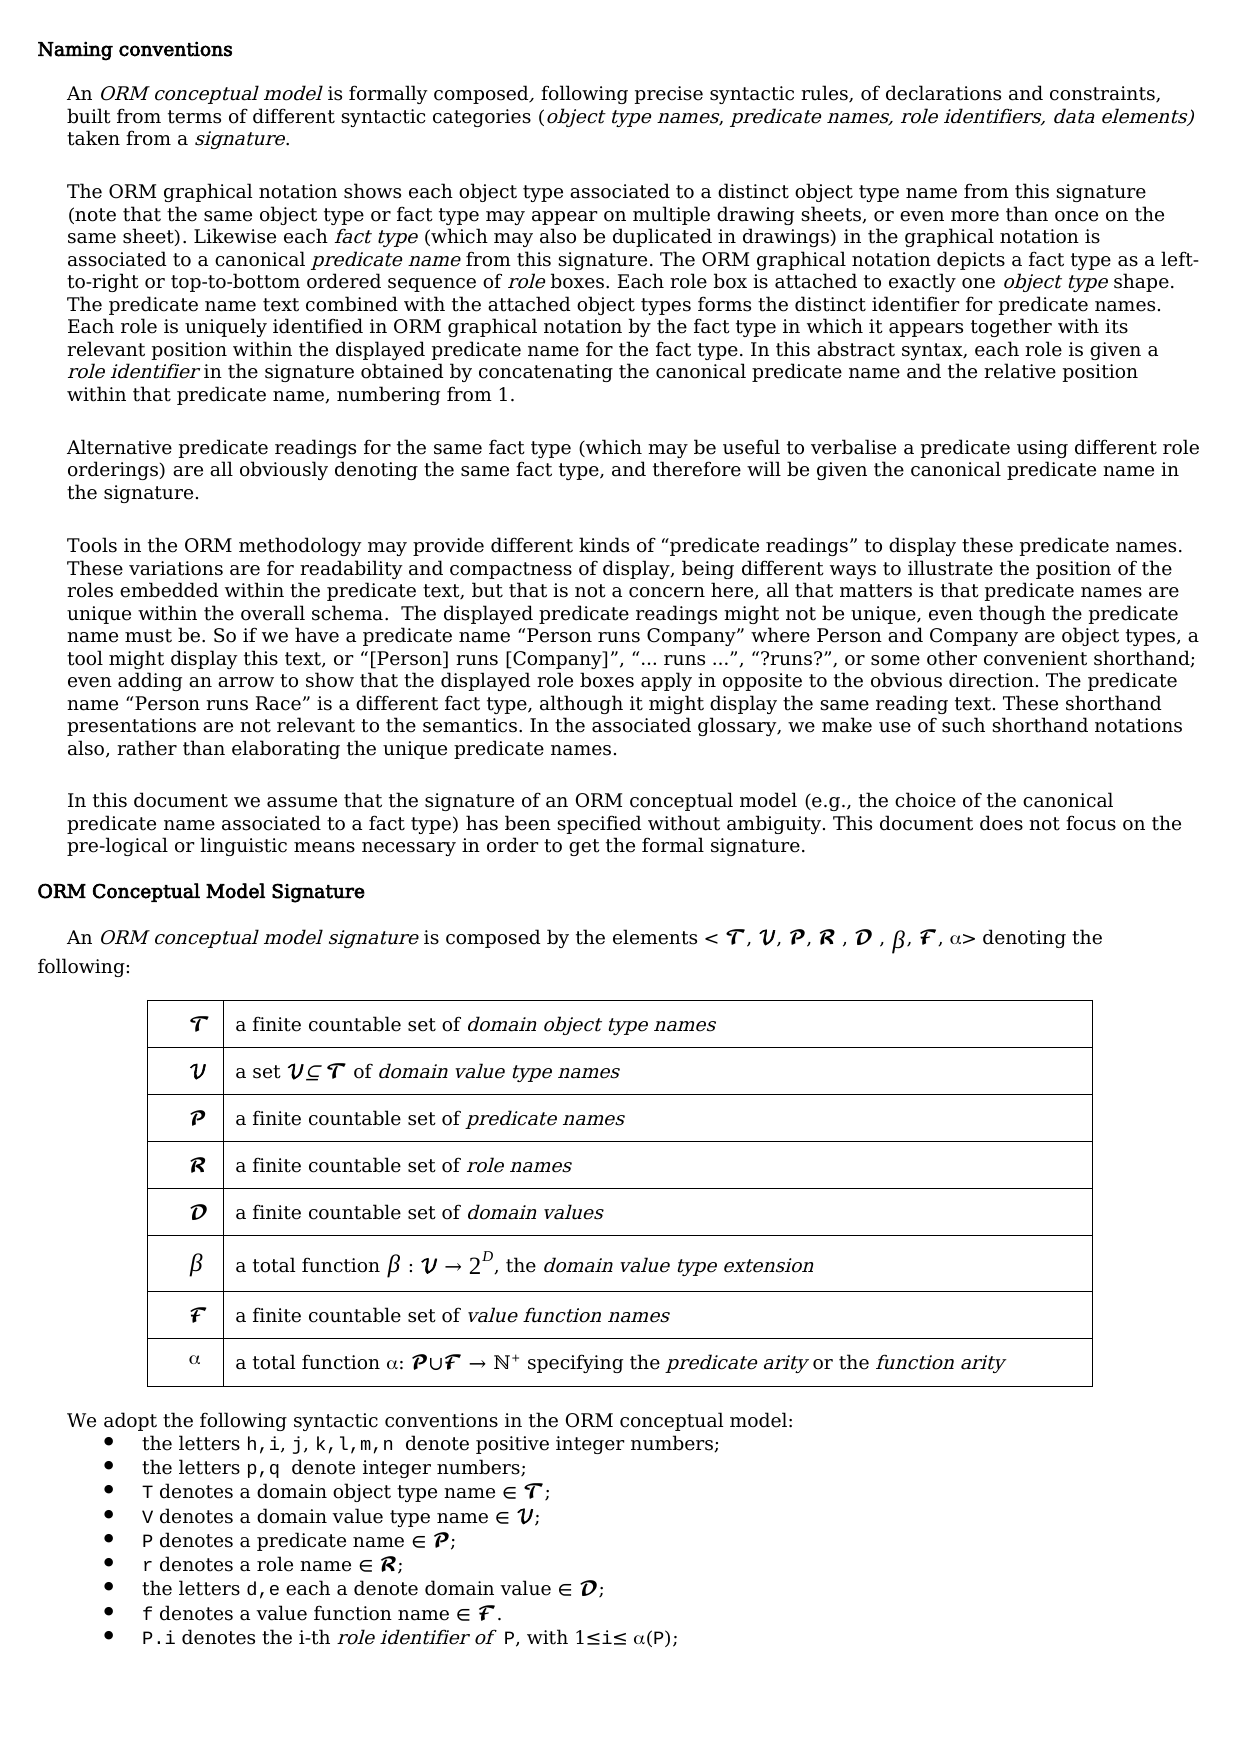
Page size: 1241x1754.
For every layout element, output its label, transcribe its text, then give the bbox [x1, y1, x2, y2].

list the letters d,e each a denote domain value ∈ 𝓓; [104, 1577, 1202, 1601]
text Alternative predicate readings for the same fact type (which may be useful to verbalise a predicate using different role orderings) are all obviously denoting the same fact type, and therefore will be given the canonical predicate name in the signature. [67, 436, 1202, 503]
text An ORM conceptual model is formally composed, following precise syntactic rules, of declarations and constraints, built from terms of different syntactic categories (object type names, predicate names, role identifiers, data elements) taken from a signature. [67, 82, 1202, 150]
table_cell a finite countable set of domain values [224, 1189, 1092, 1235]
table_cell [148, 1236, 223, 1291]
table_cell 𝒱 [148, 1048, 223, 1094]
table_cell 𝓓 [148, 1189, 223, 1235]
text Tools in the ORM methodology may provide different kinds of “predicate readings” to display these predicate names. These variations are for readability and compactness of display, being different ways to illustrate the position of the roles embedded within the predicate text, but that is not a concern here, all that matters is that predicate names are unique within the overall schema. The displayed predicate readings might not be unique, even though the predicate name must be. So if we have a predicate name “Person runs Company” where Person and Company are object types, a tool might display this text, or “[Person] runs [Company]”, “… runs …”, “?runs?”, or some other convenient shorthand; even adding an arrow to show that the displayed role boxes apply in opposite to the obvious direction. The predicate name “Person runs Race” is a different fact type, although it might display the same reading text. These shorthand presentations are not relevant to the semantics. In the associated glossary, we make use of such shorthand notations also, rather than elaborating the unique predicate names. [67, 534, 1202, 759]
table_cell 𝓕 [148, 1292, 223, 1338]
list V denotes a domain value type name ∈ 𝒱; [104, 1504, 1202, 1529]
table_cell a total function : 𝒱 → , the domain value type extension [224, 1236, 1092, 1291]
list P denotes a predicate name ∈ 𝓟; [104, 1529, 1202, 1553]
list r denotes a role name ∈ 𝓡; [104, 1553, 1202, 1577]
list P.i denotes the i-th role identifier of P, with 1≤i≤ (P); [104, 1626, 1202, 1650]
table_cell a set 𝒱⊆ 𝓣 of domain value type names [224, 1048, 1092, 1094]
table_cell a total function : 𝓟∪𝓕 → ℕ+ specifying the predicate arity or the function arity [224, 1339, 1092, 1386]
subtitle Naming conventions [37, 37, 1202, 60]
table_cell 𝓡 [148, 1142, 223, 1188]
list the letters h,i, j, k,l,m,n denote positive integer numbers; [104, 1432, 1202, 1456]
table_cell a finite countable set of value function names [224, 1292, 1092, 1338]
list T denotes a domain object type name ∈ 𝓣; [104, 1480, 1202, 1504]
text The ORM graphical notation shows each object type associated to a distinct object type name from this signature (note that the same object type or fact type may appear on multiple drawing sheets, or even more than once on the same sheet). Likewise each fact type (which may also be duplicated in drawings) in the graphical notation is associated to a canonical predicate name from this signature. The ORM graphical notation depicts a fact type as a left-to-right or top-to-bottom ordered sequence of role boxes. Each role box is attached to exactly one object type shape. The predicate name text combined with the attached object types forms the distinct identifier for predicate names. Each role is uniquely identified in ORM graphical notation by the fact type in which it appears together with its relevant position within the displayed predicate name for the fact type. In this abstract syntax, each role is given a role identifier in the signature obtained by concatenating the canonical predicate name and the relative position within that predicate name, numbering from 1. [67, 180, 1202, 405]
list the letters p,q denote integer numbers; [104, 1456, 1202, 1480]
subtitle An ORM conceptual model signature is composed by the elements < 𝓣, 𝒱, 𝓟, 𝓡 , 𝓓 , , 𝓕, > denoting the following: [37, 924, 1202, 977]
subtitle We adopt the following syntactic conventions in the ORM conceptual model: [67, 1409, 1202, 1432]
table_cell 𝓟 [148, 1095, 223, 1141]
table_header a finite countable set of domain object type names [224, 1001, 1092, 1047]
table_header 𝓣 [148, 1001, 223, 1047]
list f denotes a value function name ∈ 𝓕. [104, 1601, 1202, 1626]
table_cell a finite countable set of predicate names [224, 1095, 1092, 1141]
table_cell  [148, 1339, 223, 1386]
table_cell a finite countable set of role names [224, 1142, 1092, 1188]
text In this document we assume that the signature of an ORM conceptual model (e.g., the choice of the canonical predicate name associated to a fact type) has been specified without ambiguity. This document does not focus on the pre-logical or linguistic means necessary in order to get the formal signature. [67, 789, 1202, 857]
subtitle ORM Conceptual Model Signature [37, 879, 1202, 902]
